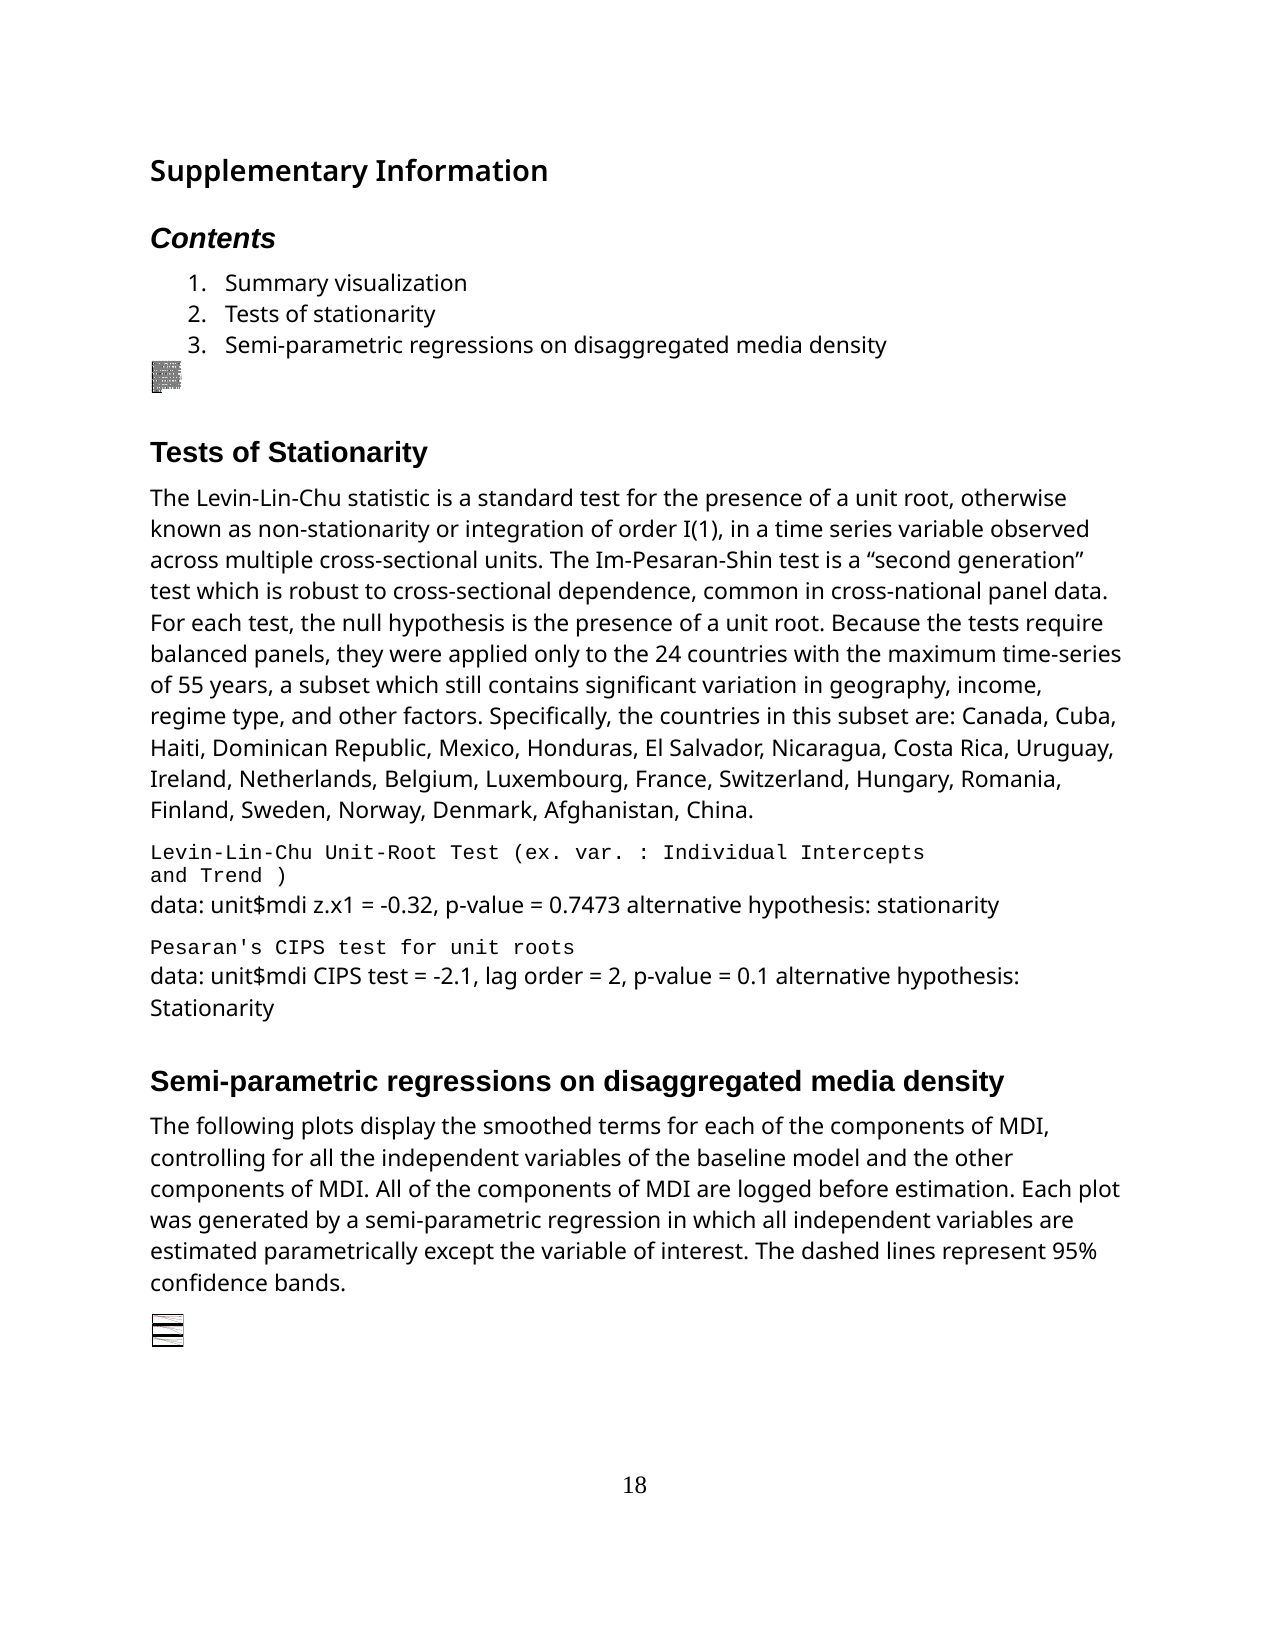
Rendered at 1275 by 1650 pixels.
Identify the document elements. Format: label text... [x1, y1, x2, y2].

text The following plots display the smoothed terms for each of the components of MDI, controlling for all the independent variables of the baseline model and the other components of MDI. All of the components of MDI are logged before estimation. Each plot was generated by a semi-parametric regression in which all independent variables are estimated parametrically except the variable of interest. The dashed lines represent 95% confidence bands. [150, 1110, 1125, 1298]
list Summary visualization [187, 267, 1125, 298]
list Semi-parametric regressions on disaggregated media density [187, 329, 1125, 361]
subtitle Tests of Stationarity [150, 435, 1125, 469]
text Levin-Lin-Chu Unit-Root Test (ex. var. : Individual Intercepts [150, 842, 1125, 865]
text Pesaran's CIPS test for unit roots [150, 937, 1125, 960]
text data: unit$mdi CIPS test = -2.1, lag order = 2, p-value = 0.1 alternative hypothesis: Stationarity [150, 960, 1125, 1023]
subtitle Contents [150, 221, 1125, 254]
subtitle Supplementary Information [150, 150, 1125, 190]
subtitle Semi-parametric regressions on disaggregated media density [150, 1064, 1125, 1098]
text data: unit$mdi z.x1 = -0.32, p-value = 0.7473 alternative hypothesis: stationarity [150, 889, 1125, 920]
list Tests of stationarity [187, 298, 1125, 329]
text The Levin-Lin-Chu statistic is a standard test for the presence of a unit root, otherwise known as non-stationarity or integration of order I(1), in a time series variable observed across multiple cross-sectional units. The Im-Pesaran-Shin test is a “second generation” test which is robust to cross-sectional dependence, common in cross-national panel data. For each test, the null hypothesis is the presence of a unit root. Because the tests require balanced panels, they were applied only to the 24 countries with the maximum time-series of 55 years, a subset which still contains significant variation in geography, income, regime type, and other factors. Specifically, the countries in this subset are: Canada, Cuba, Haiti, Dominican Republic, Mexico, Honduras, El Salvador, Nicaragua, Costa Rica, Uruguay, Ireland, Netherlands, Belgium, Luxembourg, France, Switzerland, Hungary, Romania, Finland, Sweden, Norway, Denmark, Afghanistan, China. [150, 481, 1125, 825]
text and Trend ) [150, 865, 1125, 889]
